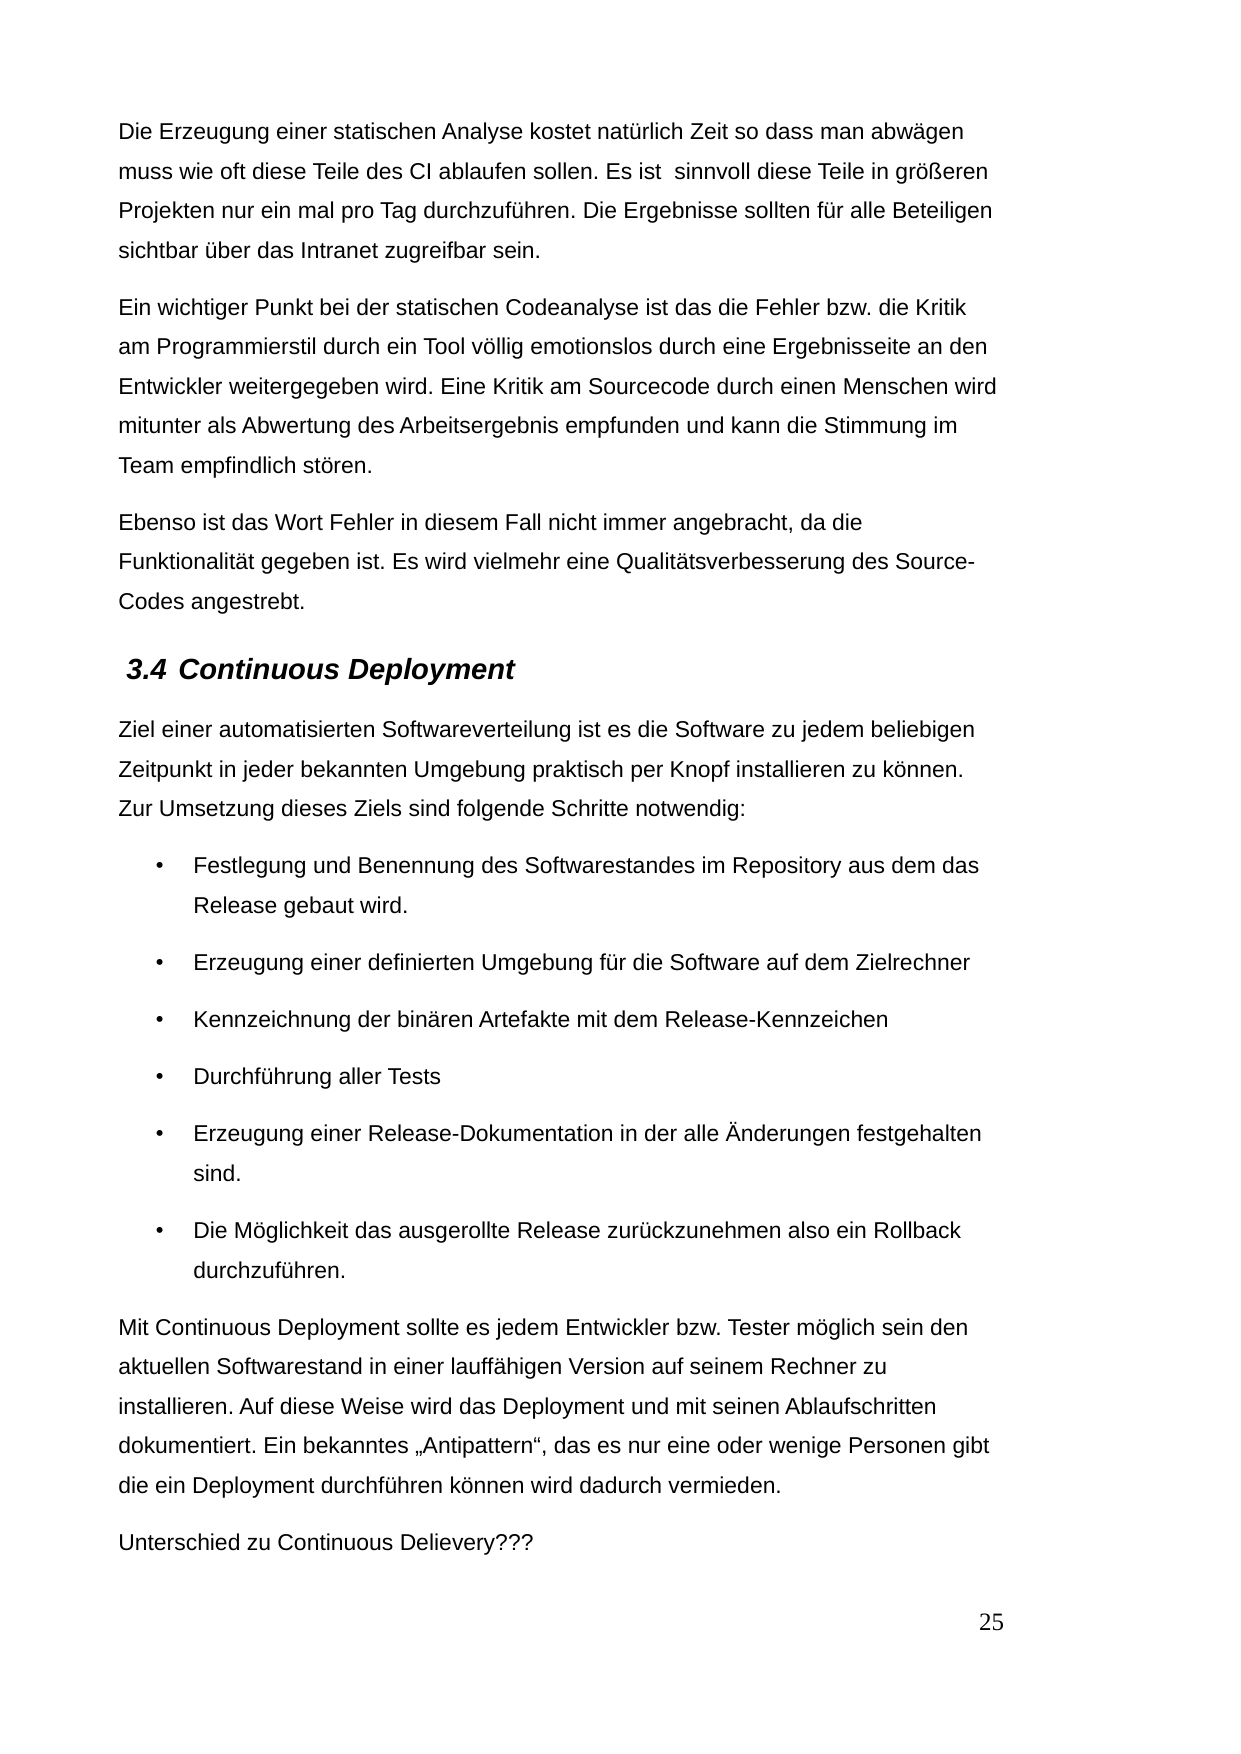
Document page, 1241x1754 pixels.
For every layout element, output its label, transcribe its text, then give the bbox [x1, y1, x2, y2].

list Erzeugung einer Release-Dokumentation in der alle Änderungen festgehalten sind. [156, 1120, 1004, 1186]
list Die Möglichkeit das ausgerollte Release zurückzunehmen also ein Rollback durchzuführen. [156, 1217, 1004, 1283]
text Unterschied zu Continuous Delievery??? [118, 1529, 1004, 1555]
text Ziel einer automatisierten Softwareverteilung ist es die Software zu jedem beliebigen Zeitpunkt in jeder bekannten Umgebung praktisch per Knopf installieren zu können. Zur Umsetzung dieses Ziels sind folgende Schritte notwendig: [118, 716, 1004, 821]
list Durchführung aller Tests [156, 1063, 1004, 1089]
text Die Erzeugung einer statischen Analyse kostet natürlich Zeit so dass man abwägen muss wie oft diese Teile des CI ablaufen sollen. Es ist sinnvoll diese Teile in größeren Projekten nur ein mal pro Tag durchzuführen. Die Ergebnisse sollten für alle Beteiligen sichtbar über das Intranet zugreifbar sein. [118, 118, 1004, 263]
text Ein wichtiger Punkt bei der statischen Codeanalyse ist das die Fehler bzw. die Kritik am Programmierstil durch ein Tool völlig emotionslos durch eine Ergebnisseite an den Entwickler weitergegeben wird. Eine Kritik am Sourcecode durch einen Menschen wird mitunter als Abwertung des Arbeitsergebnis empfunden und kann die Stimmung im Team empfindlich stören. [118, 294, 1004, 478]
text Ebenso ist das Wort Fehler in diesem Fall nicht immer angebracht, da die Funktionalität gegeben ist. Es wird vielmehr eine Qualitätsverbesserung des Source-Codes angestrebt. [118, 509, 1004, 614]
list Kennzeichnung der binären Artefakte mit dem Release-Kennzeichen [156, 1006, 1004, 1032]
subtitle Continuous Deployment [118, 652, 1004, 686]
list Festlegung und Benennung des Softwarestandes im Repository aus dem das Release gebaut wird. [156, 852, 1004, 918]
list Erzeugung einer definierten Umgebung für die Software auf dem Zielrechner [156, 949, 1004, 975]
text Mit Continuous Deployment sollte es jedem Entwickler bzw. Tester möglich sein den aktuellen Softwarestand in einer lauffähigen Version auf seinem Rechner zu installieren. Auf diese Weise wird das Deployment und mit seinen Ablaufschritten dokumentiert. Ein bekanntes „Antipattern“, das es nur eine oder wenige Personen gibt die ein Deployment durchführen können wird dadurch vermieden. [118, 1314, 1004, 1498]
